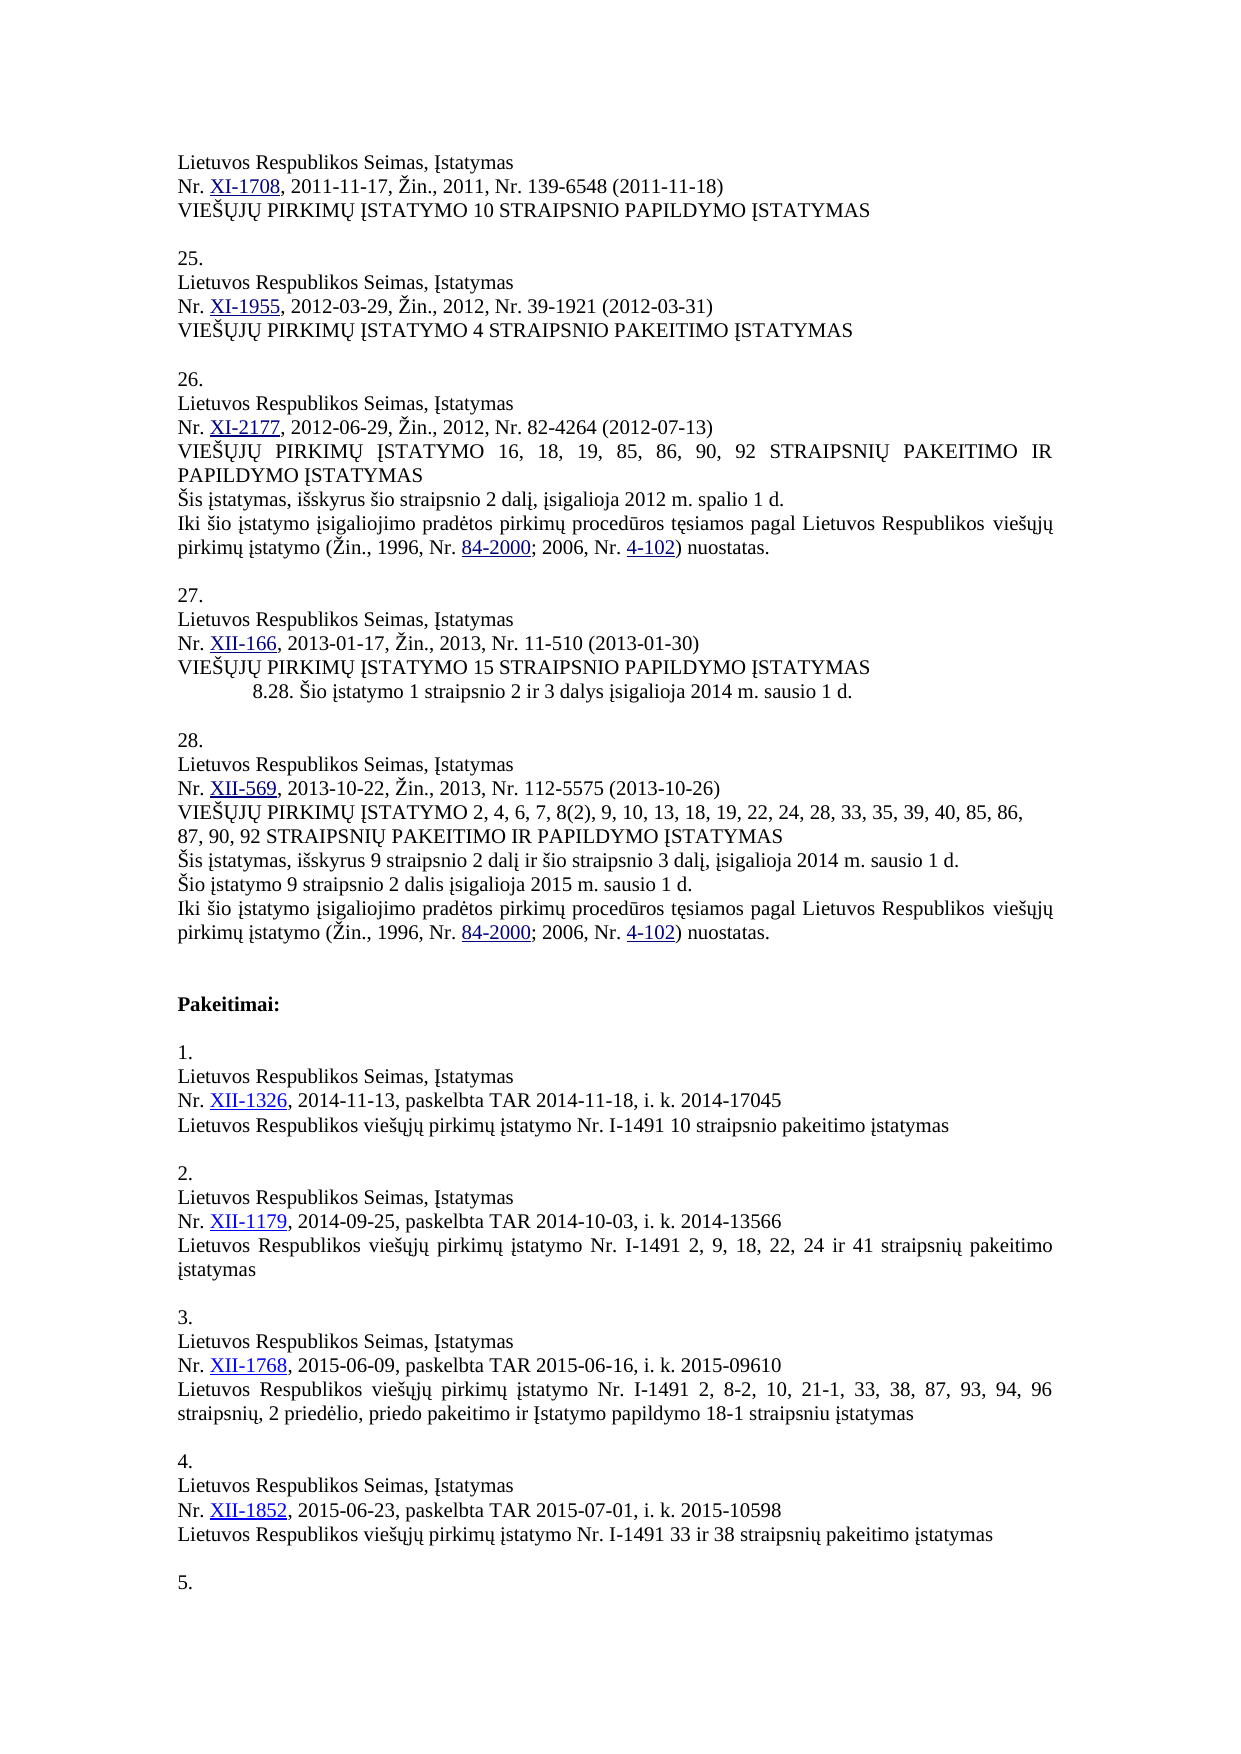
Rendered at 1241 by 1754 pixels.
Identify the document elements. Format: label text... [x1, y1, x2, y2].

text Nr. XII-1852, 2015-06-23, paskelbta TAR 2015-07-01, i. k. 2015-10598 [177, 1497, 1053, 1522]
text Lietuvos Respublikos Seimas, Įstatymas [177, 1329, 1053, 1353]
text 28. [177, 727, 1053, 752]
text Lietuvos Respublikos viešųjų pirkimų įstatymo Nr. I-1491 33 ir 38 straipsnių pakeitimo įstatymas [177, 1522, 1053, 1546]
text 26. [177, 367, 1053, 391]
text 2. [177, 1161, 1053, 1185]
text VIEŠŲJŲ PIRKIMŲ ĮSTATYMO 10 STRAIPSNIO PAPILDYMO ĮSTATYMAS [177, 198, 1053, 222]
text Nr. XII-1326, 2014-11-13, paskelbta TAR 2014-11-18, i. k. 2014-17045 [177, 1088, 1053, 1112]
text Nr. XII-1768, 2015-06-09, paskelbta TAR 2015-06-16, i. k. 2015-09610 [177, 1353, 1053, 1377]
text 5. [177, 1570, 1053, 1594]
text 3. [177, 1305, 1053, 1329]
text Šio įstatymo 9 straipsnio 2 dalis įsigalioja 2015 m. sausio 1 d. [177, 872, 1053, 896]
text Iki šio įstatymo įsigaliojimo pradėtos pirkimų procedūros tęsiamos pagal Lietuvos Respublikos viešųjų pirkimų įstatymo (Žin., 1996, Nr. 84-2000; 2006, Nr. 4-102) nuostatas. [177, 896, 1053, 944]
text 4. [177, 1449, 1053, 1473]
text Lietuvos Respublikos Seimas, Įstatymas [177, 1064, 1053, 1088]
text Šis įstatymas, išskyrus 9 straipsnio 2 dalį ir šio straipsnio 3 dalį, įsigalioja 2014 m. sausio 1 d. [177, 848, 1053, 872]
text Lietuvos Respublikos Seimas, Įstatymas [177, 1473, 1053, 1497]
text Nr. XI-1708, 2011-11-17, Žin., 2011, Nr. 139-6548 (2011-11-18) [177, 174, 1053, 198]
text 27. [177, 583, 1053, 607]
text VIEŠŲJŲ PIRKIMŲ ĮSTATYMO 4 STRAIPSNIO PAKEITIMO ĮSTATYMAS [177, 318, 1053, 342]
text Lietuvos Respublikos Seimas, Įstatymas [177, 607, 1053, 631]
text VIEŠŲJŲ PIRKIMŲ ĮSTATYMO 2, 4, 6, 7, 8(2), 9, 10, 13, 18, 19, 22, 24, 28, 33, 35, 39, 40, 85, 86, 87, 90, 92 STRAIPSNIŲ PAKEITIMO IR PAPILDYMO ĮSTATYMAS [177, 800, 1053, 848]
text 25. [177, 246, 1053, 270]
text Lietuvos Respublikos Seimas, Įstatymas [177, 1185, 1053, 1209]
text Lietuvos Respublikos Seimas, Įstatymas [177, 270, 1053, 294]
text Lietuvos Respublikos viešųjų pirkimų įstatymo Nr. I-1491 10 straipsnio pakeitimo įstatymas [177, 1112, 1053, 1137]
text Šis įstatymas, išskyrus šio straipsnio 2 dalį, įsigalioja 2012 m. spalio 1 d. [177, 487, 1053, 511]
text Lietuvos Respublikos viešųjų pirkimų įstatymo Nr. I-1491 2, 8-2, 10, 21-1, 33, 38, 87, 93, 94, 96 straipsnių, 2 priedėlio, priedo pakeitimo ir Įstatymo papildymo 18-1 straipsniu įstatymas [177, 1377, 1053, 1425]
text VIEŠŲJŲ PIRKIMŲ ĮSTATYMO 16, 18, 19, 85, 86, 90, 92 STRAIPSNIŲ PAKEITIMO IR PAPILDYMO ĮSTATYMAS [177, 439, 1053, 487]
text Iki šio įstatymo įsigaliojimo pradėtos pirkimų procedūros tęsiamos pagal Lietuvos Respublikos viešųjų pirkimų įstatymo (Žin., 1996, Nr. 84-2000; 2006, Nr. 4-102) nuostatas. [177, 511, 1053, 559]
text Lietuvos Respublikos Seimas, Įstatymas [177, 150, 1053, 174]
text Nr. XII-1179, 2014-09-25, paskelbta TAR 2014-10-03, i. k. 2014-13566 [177, 1209, 1053, 1233]
text VIEŠŲJŲ PIRKIMŲ ĮSTATYMO 15 STRAIPSNIO PAPILDYMO ĮSTATYMAS [177, 655, 1053, 679]
text Lietuvos Respublikos Seimas, Įstatymas [177, 752, 1053, 776]
text Pakeitimai: [177, 992, 1053, 1016]
text Lietuvos Respublikos viešųjų pirkimų įstatymo Nr. I-1491 2, 9, 18, 22, 24 ir 41 straipsnių pakeitimo įstatymas [177, 1233, 1053, 1281]
text Lietuvos Respublikos Seimas, Įstatymas [177, 391, 1053, 415]
subtitle Šio įstatymo 1 straipsnio 2 ir 3 dalys įsigalioja 2014 m. sausio 1 d. [177, 679, 1053, 703]
text Nr. XII-569, 2013-10-22, Žin., 2013, Nr. 112-5575 (2013-10-26) [177, 776, 1053, 800]
text Nr. XI-1955, 2012-03-29, Žin., 2012, Nr. 39-1921 (2012-03-31) [177, 294, 1053, 318]
text 1. [177, 1040, 1053, 1064]
text Nr. XII-166, 2013-01-17, Žin., 2013, Nr. 11-510 (2013-01-30) [177, 631, 1053, 655]
text Nr. XI-2177, 2012-06-29, Žin., 2012, Nr. 82-4264 (2012-07-13) [177, 415, 1053, 439]
